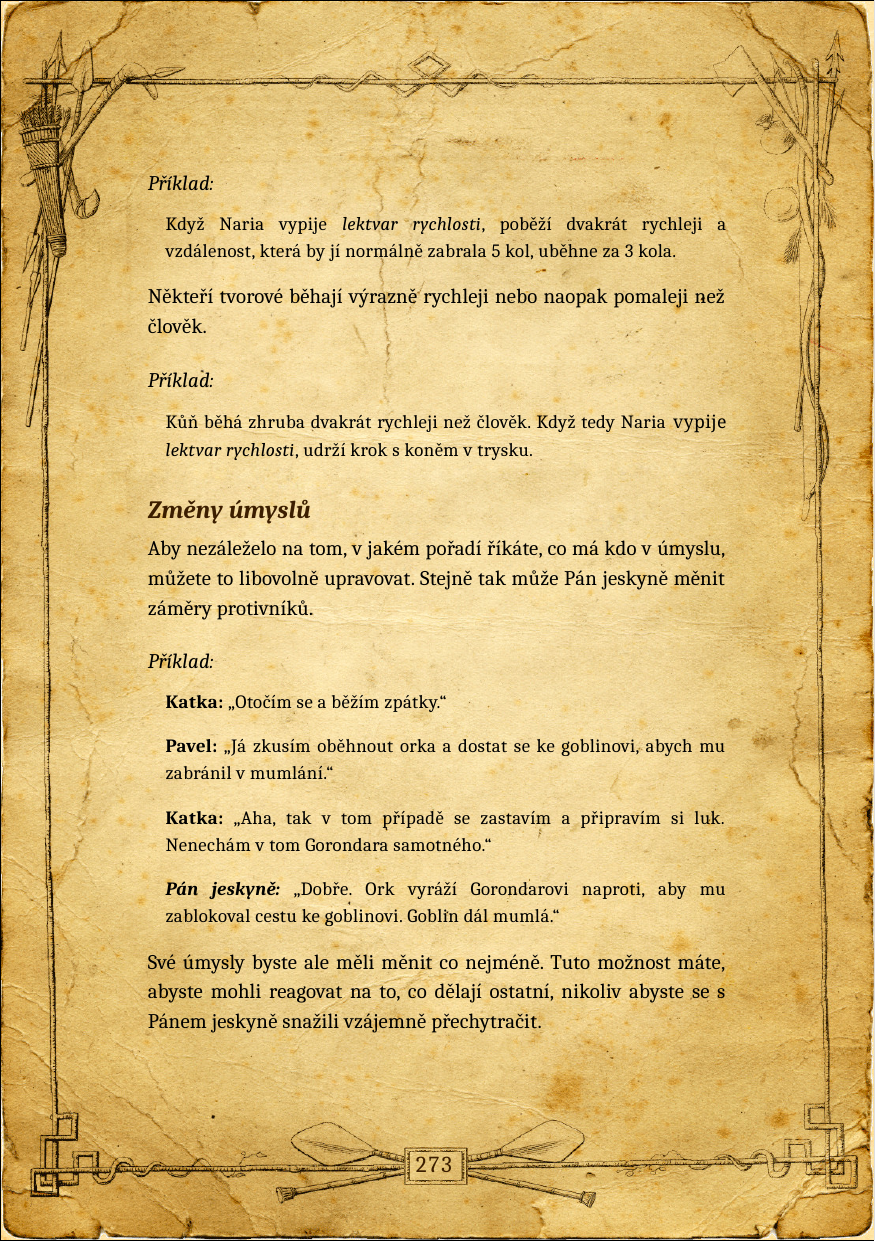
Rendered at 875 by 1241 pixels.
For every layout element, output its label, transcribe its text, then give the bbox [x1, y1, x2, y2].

text Své úmysly byste ale měli měnit co nejméně. Tuto možnost máte, abyste mohli reagovat na to, co dělají ostatní, nikoliv abyste se s Pánem jeskyně snažili vzájemně přechytračit. [148, 950, 726, 1034]
text Pán jeskyně: „Dobře. Ork vyráží Gorondarovi naproti, aby mu zablokoval cestu ke goblinovi. Goblin dál mumlá.“ [165, 879, 726, 927]
text Katka: „Otočím se a běžím zpátky.“ [165, 691, 726, 713]
subtitle Změny úmyslů [148, 496, 726, 524]
text Katka: „Aha, tak v tom případě se zastavím a připravím si luk. Nenechám v tom Gorondara samotného.“ [165, 807, 726, 856]
text Kůň běhá zhruba dvakrát rychleji než člověk. Když tedy Naria vypije lektvar rychlosti, udrží krok s koněm v trysku. [165, 410, 726, 461]
text Příklad: [148, 650, 726, 674]
text Příklad: [148, 172, 726, 196]
text Někteří tvorové běhají výrazně rychleji nebo naopak pomaleji než člověk. [148, 285, 726, 339]
picture [1, 1, 874, 1240]
text Aby nezáleželo na tom, v jakém pořadí říkáte, co má kdo v úmyslu, můžete to libovolně upravovat. Stejně tak může Pán jeskyně měnit záměry protivníků. [148, 536, 726, 620]
text Pavel: „Já zkusím oběhnout orka a dostat se ke goblinovi, abych mu zabránil v mumlání.“ [165, 736, 726, 784]
text Příklad: [148, 368, 726, 392]
text Když Naria vypije lektvar rychlosti, poběží dvakrát rychleji a vzdálenost, která by jí normálně zabrala 5 kol, uběhne za 3 kola. [165, 213, 726, 262]
